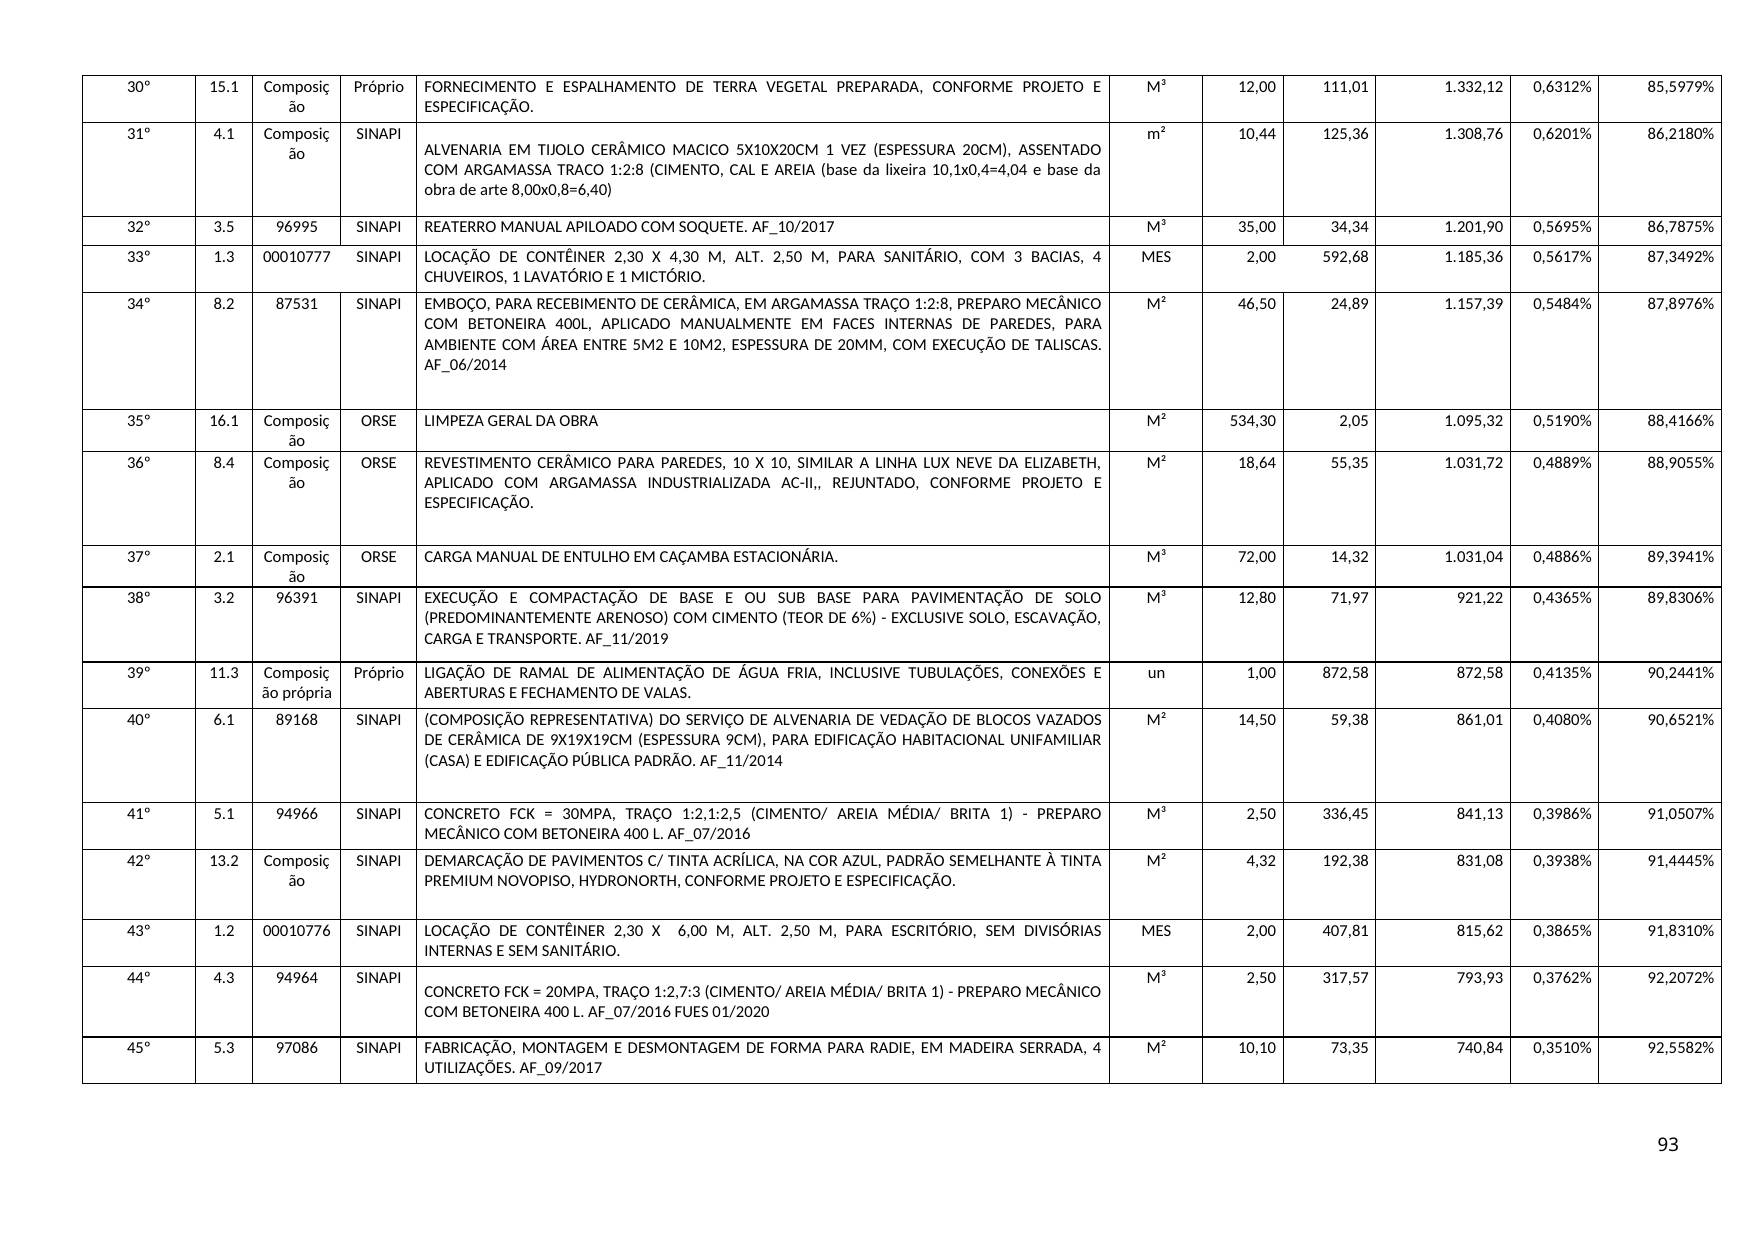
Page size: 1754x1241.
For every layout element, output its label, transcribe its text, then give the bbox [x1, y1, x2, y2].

table_cell ORSE [341, 410, 416, 451]
table_cell M² [1110, 709, 1202, 802]
table_cell 1.201,90 [1376, 217, 1510, 245]
table_cell 90,2441% [1599, 663, 1721, 708]
table_cell 5.3 [196, 1038, 252, 1083]
table_cell 87531 [253, 293, 340, 409]
table_cell 30º [83, 76, 195, 122]
table_cell Composição [253, 546, 340, 586]
table_cell 534,30 [1203, 410, 1283, 451]
table_cell 336,45 [1284, 803, 1375, 849]
table_cell 94964 [253, 967, 340, 1036]
table_cell 8.2 [196, 293, 252, 409]
table_cell 00010776 [253, 920, 340, 966]
table_cell M³ [1110, 546, 1202, 586]
table_cell 36º [83, 452, 195, 545]
table_cell (COMPOSIÇÃO REPRESENTATIVA) DO SERVIÇO DE ALVENARIA DE VEDAÇÃO DE BLOCOS VAZADOS DE CERÂMICA DE 9X19X19CM (ESPESSURA 9CM), PARA EDIFICAÇÃO HABITACIONAL UNIFAMILIAR (CASA) E EDIFICAÇÃO PÚBLICA PADRÃO. AF_11/2014 [417, 709, 1109, 802]
table_cell 86,2180% [1599, 123, 1721, 216]
table_cell 2,00 [1203, 246, 1283, 292]
table_cell Composição [253, 452, 340, 545]
table_cell 0,5484% [1511, 293, 1598, 409]
table_cell 4,32 [1203, 850, 1283, 919]
table_cell Composição [253, 76, 340, 122]
table_cell M³ [1110, 76, 1202, 122]
table_cell 4.3 [196, 967, 252, 1036]
table_cell 2,50 [1203, 803, 1283, 849]
table_cell LIGAÇÃO DE RAMAL DE ALIMENTAÇÃO DE ÁGUA FRIA, INCLUSIVE TUBULAÇÕES, CONEXÕES E ABERTURAS E FECHAMENTO DE VALAS. [417, 663, 1109, 708]
table_cell SINAPI [341, 850, 416, 919]
table_cell SINAPI [341, 967, 416, 1036]
table_cell 97086 [253, 1038, 340, 1083]
table_cell 31º [83, 123, 195, 216]
table_cell 94966 [253, 803, 340, 849]
table_cell M² [1110, 293, 1202, 409]
table_cell 0,4886% [1511, 546, 1598, 586]
table_cell 2,00 [1203, 920, 1283, 966]
table_cell CONCRETO FCK = 20MPA, TRAÇO 1:2,7:3 (CIMENTO/ AREIA MÉDIA/ BRITA 1) - PREPARO MECÂNICO COM BETONEIRA 400 L. AF_07/2016 FUES 01/2020 [417, 967, 1109, 1036]
table_cell 32º [83, 217, 195, 245]
table_cell 872,58 [1376, 663, 1510, 708]
table_cell SINAPI [341, 709, 416, 802]
table_cell ORSE [341, 452, 416, 545]
table_cell 55,35 [1284, 452, 1375, 545]
table_cell Composição [253, 123, 340, 216]
table_cell 407,81 [1284, 920, 1375, 966]
table_cell EMBOÇO, PARA RECEBIMENTO DE CERÂMICA, EM ARGAMASSA TRAÇO 1:2:8, PREPARO MECÂNICO COM BETONEIRA 400L, APLICADO MANUALMENTE EM FACES INTERNAS DE PAREDES, PARA AMBIENTE COM ÁREA ENTRE 5M2 E 10M2, ESPESSURA DE 20MM, COM EXECUÇÃO DE TALISCAS. AF_06/2014 [417, 293, 1109, 409]
table_cell un [1110, 663, 1202, 708]
table_cell SINAPI [341, 293, 416, 409]
table_cell 44º [83, 967, 195, 1036]
table_cell 592,68 [1283, 246, 1375, 292]
table_cell 0,3865% [1511, 920, 1598, 966]
table_cell 1,00 [1203, 663, 1283, 708]
table_cell 42º [83, 850, 195, 919]
table_cell 841,13 [1376, 803, 1510, 849]
table_cell M³ [1110, 217, 1202, 245]
table_cell 1.308,76 [1376, 123, 1510, 216]
table_cell 1.031,72 [1376, 452, 1510, 545]
table_cell ALVENARIA EM TIJOLO CERÂMICO MACICO 5X10X20CM 1 VEZ (ESPESSURA 20CM), ASSENTADO COM ARGAMASSA TRACO 1:2:8 (CIMENTO, CAL E AREIA (base da lixeira 10,1x0,4=4,04 e base da obra de arte 8,00x0,8=6,40) [417, 123, 1109, 216]
table_cell SINAPI [341, 588, 416, 661]
table_cell 1.3 [196, 246, 252, 292]
table_cell 71,97 [1284, 588, 1375, 661]
table_cell 16.1 [196, 410, 252, 451]
table_cell 46,50 [1203, 293, 1283, 409]
table_cell 0,5695% [1511, 217, 1598, 245]
table_cell 0,4135% [1511, 663, 1598, 708]
table_cell FORNECIMENTO E ESPALHAMENTO DE TERRA VEGETAL PREPARADA, CONFORME PROJETO E ESPECIFICAÇÃO. [417, 76, 1109, 122]
table_cell 0,6201% [1511, 123, 1598, 216]
table_cell 317,57 [1284, 967, 1375, 1036]
table_cell 6.1 [196, 709, 252, 802]
table_cell 1.332,12 [1376, 76, 1510, 122]
table_cell 87,3492% [1599, 246, 1721, 292]
table_cell 96391 [253, 588, 340, 661]
table_cell 14,50 [1203, 709, 1283, 802]
table_cell ORSE [341, 546, 416, 586]
table_cell 18,64 [1203, 452, 1283, 545]
table_cell 14,32 [1284, 546, 1375, 586]
table_cell 0,3510% [1511, 1038, 1598, 1083]
table_cell REVESTIMENTO CERÂMICO PARA PAREDES, 10 X 10, SIMILAR A LINHA LUX NEVE DA ELIZABETH, APLICADO COM ARGAMASSA INDUSTRIALIZADA AC-II,, REJUNTADO, CONFORME PROJETO E ESPECIFICAÇÃO. [417, 452, 1109, 545]
table_cell 39º [83, 663, 195, 708]
table_cell 91,4445% [1599, 850, 1721, 919]
table_cell 111,01 [1284, 76, 1375, 122]
table_cell LOCAÇÃO DE CONTÊINER 2,30 X 4,30 M, ALT. 2,50 M, PARA SANITÁRIO, COM 3 BACIAS, 4 CHUVEIROS, 1 LAVATÓRIO E 1 MICTÓRIO. [417, 246, 1109, 292]
table_cell 1.2 [196, 920, 252, 966]
table_cell 921,22 [1376, 588, 1510, 661]
table_cell CONCRETO FCK = 30MPA, TRAÇO 1:2,1:2,5 (CIMENTO/ AREIA MÉDIA/ BRITA 1) - PREPARO MECÂNICO COM BETONEIRA 400 L. AF_07/2016 [417, 803, 1109, 849]
table_cell 38º [83, 588, 195, 661]
table_cell Composição [253, 850, 340, 919]
table_cell M³ [1110, 588, 1202, 661]
table_cell 90,6521% [1599, 709, 1721, 802]
table_cell M³ [1110, 967, 1202, 1036]
table_cell 35,00 [1203, 217, 1283, 245]
table_cell 59,38 [1284, 709, 1375, 802]
table_cell 91,0507% [1599, 803, 1721, 849]
table_cell Composição própria [253, 663, 340, 708]
table_cell 00010777 [253, 246, 341, 292]
table_cell SINAPI [341, 217, 416, 245]
table_cell 0,5190% [1511, 410, 1598, 451]
table_cell 0,4889% [1511, 452, 1598, 545]
table_cell EXECUÇÃO E COMPACTAÇÃO DE BASE E OU SUB BASE PARA PAVIMENTAÇÃO DE SOLO (PREDOMINANTEMENTE ARENOSO) COM CIMENTO (TEOR DE 6%) - EXCLUSIVE SOLO, ESCAVAÇÃO, CARGA E TRANSPORTE. AF_11/2019 [417, 588, 1109, 661]
table_cell 0,3986% [1511, 803, 1598, 849]
table_cell 831,08 [1376, 850, 1510, 919]
table_cell 1.031,04 [1376, 546, 1510, 586]
table_cell SINAPI [341, 920, 416, 966]
table_cell 41º [83, 803, 195, 849]
table_cell 89,3941% [1599, 546, 1721, 586]
table_cell 2.1 [196, 546, 252, 586]
table_cell MES [1110, 246, 1202, 292]
table_cell M³ [1110, 803, 1202, 849]
table_cell 45º [83, 1038, 195, 1083]
table_cell LIMPEZA GERAL DA OBRA [417, 410, 1109, 451]
table_cell 89168 [253, 709, 340, 802]
table_cell SINAPI [341, 123, 416, 216]
table_cell 793,93 [1376, 967, 1510, 1036]
table_cell 10,44 [1203, 123, 1283, 216]
table_cell 740,84 [1376, 1038, 1510, 1083]
table_cell 2,05 [1284, 410, 1375, 451]
table_cell LOCAÇÃO DE CONTÊINER 2,30 X 6,00 M, ALT. 2,50 M, PARA ESCRITÓRIO, SEM DIVISÓRIAS INTERNAS E SEM SANITÁRIO. [417, 920, 1109, 966]
table_cell 11.3 [196, 663, 252, 708]
table_cell 0,3938% [1511, 850, 1598, 919]
table_cell Composição [253, 410, 340, 451]
table_cell SINAPI [341, 803, 416, 849]
table_cell 3.5 [196, 217, 252, 245]
table_cell 0,5617% [1511, 246, 1598, 292]
table_cell 5.1 [196, 803, 252, 849]
table_cell 15.1 [196, 76, 252, 122]
table_cell 34,34 [1284, 217, 1375, 245]
table_cell 35º [83, 410, 195, 451]
table_cell Próprio [341, 76, 416, 122]
table_cell SINAPI [341, 1038, 416, 1083]
table_cell 10,10 [1203, 1038, 1283, 1083]
table_cell 89,8306% [1599, 588, 1721, 661]
table_cell 92,2072% [1599, 967, 1721, 1036]
table_cell M² [1110, 452, 1202, 545]
table_cell 8.4 [196, 452, 252, 545]
table_cell FABRICAÇÃO, MONTAGEM E DESMONTAGEM DE FORMA PARA RADIE, EM MADEIRA SERRADA, 4 UTILIZAÇÕES. AF_09/2017 [417, 1038, 1109, 1083]
table_cell 85,5979% [1599, 76, 1721, 122]
table_cell M² [1110, 1038, 1202, 1083]
table_cell CARGA MANUAL DE ENTULHO EM CAÇAMBA ESTACIONÁRIA. [417, 546, 1109, 586]
table_cell 96995 [253, 217, 340, 245]
table_cell 0,3762% [1511, 967, 1598, 1036]
table_cell Próprio [341, 663, 416, 708]
table_cell 12,80 [1203, 588, 1283, 661]
table_cell SINAPI [341, 246, 416, 292]
table_cell 43º [83, 920, 195, 966]
table_cell 24,89 [1284, 293, 1375, 409]
table_cell REATERRO MANUAL APILOADO COM SOQUETE. AF_10/2017 [417, 217, 1109, 245]
table_cell 2,50 [1203, 967, 1283, 1036]
table_cell 87,8976% [1599, 293, 1721, 409]
table_cell DEMARCAÇÃO DE PAVIMENTOS C/ TINTA ACRÍLICA, NA COR AZUL, PADRÃO SEMELHANTE À TINTA PREMIUM NOVOPISO, HYDRONORTH, CONFORME PROJETO E ESPECIFICAÇÃO. [417, 850, 1109, 919]
table_cell 861,01 [1376, 709, 1510, 802]
table_cell m² [1110, 123, 1202, 216]
table_cell 72,00 [1203, 546, 1283, 586]
table_cell 0,4080% [1511, 709, 1598, 802]
table_cell 1.185,36 [1376, 246, 1510, 292]
table_cell 872,58 [1284, 663, 1375, 708]
table_cell 1.157,39 [1376, 293, 1510, 409]
table_cell 86,7875% [1599, 217, 1721, 245]
table_cell 3.2 [196, 588, 252, 661]
table_cell MES [1110, 920, 1202, 966]
table_cell 4.1 [196, 123, 252, 216]
table_cell 34º [83, 293, 195, 409]
table_cell 13.2 [196, 850, 252, 919]
table_cell 40º [83, 709, 195, 802]
table_cell 1.095,32 [1376, 410, 1510, 451]
table_cell 88,9055% [1599, 452, 1721, 545]
table_cell 12,00 [1203, 76, 1283, 122]
table_cell 0,6312% [1511, 76, 1598, 122]
table_cell 192,38 [1284, 850, 1375, 919]
table_cell 73,35 [1284, 1038, 1375, 1083]
table_cell M² [1110, 850, 1202, 919]
table_cell 815,62 [1376, 920, 1510, 966]
table_cell 91,8310% [1599, 920, 1721, 966]
table_cell M² [1110, 410, 1202, 451]
table_cell 88,4166% [1599, 410, 1721, 451]
table_cell 92,5582% [1599, 1038, 1721, 1083]
table_cell 0,4365% [1511, 588, 1598, 661]
table_cell 125,36 [1284, 123, 1375, 216]
table_cell 33º [83, 246, 195, 292]
table_cell 37º [83, 546, 195, 586]
